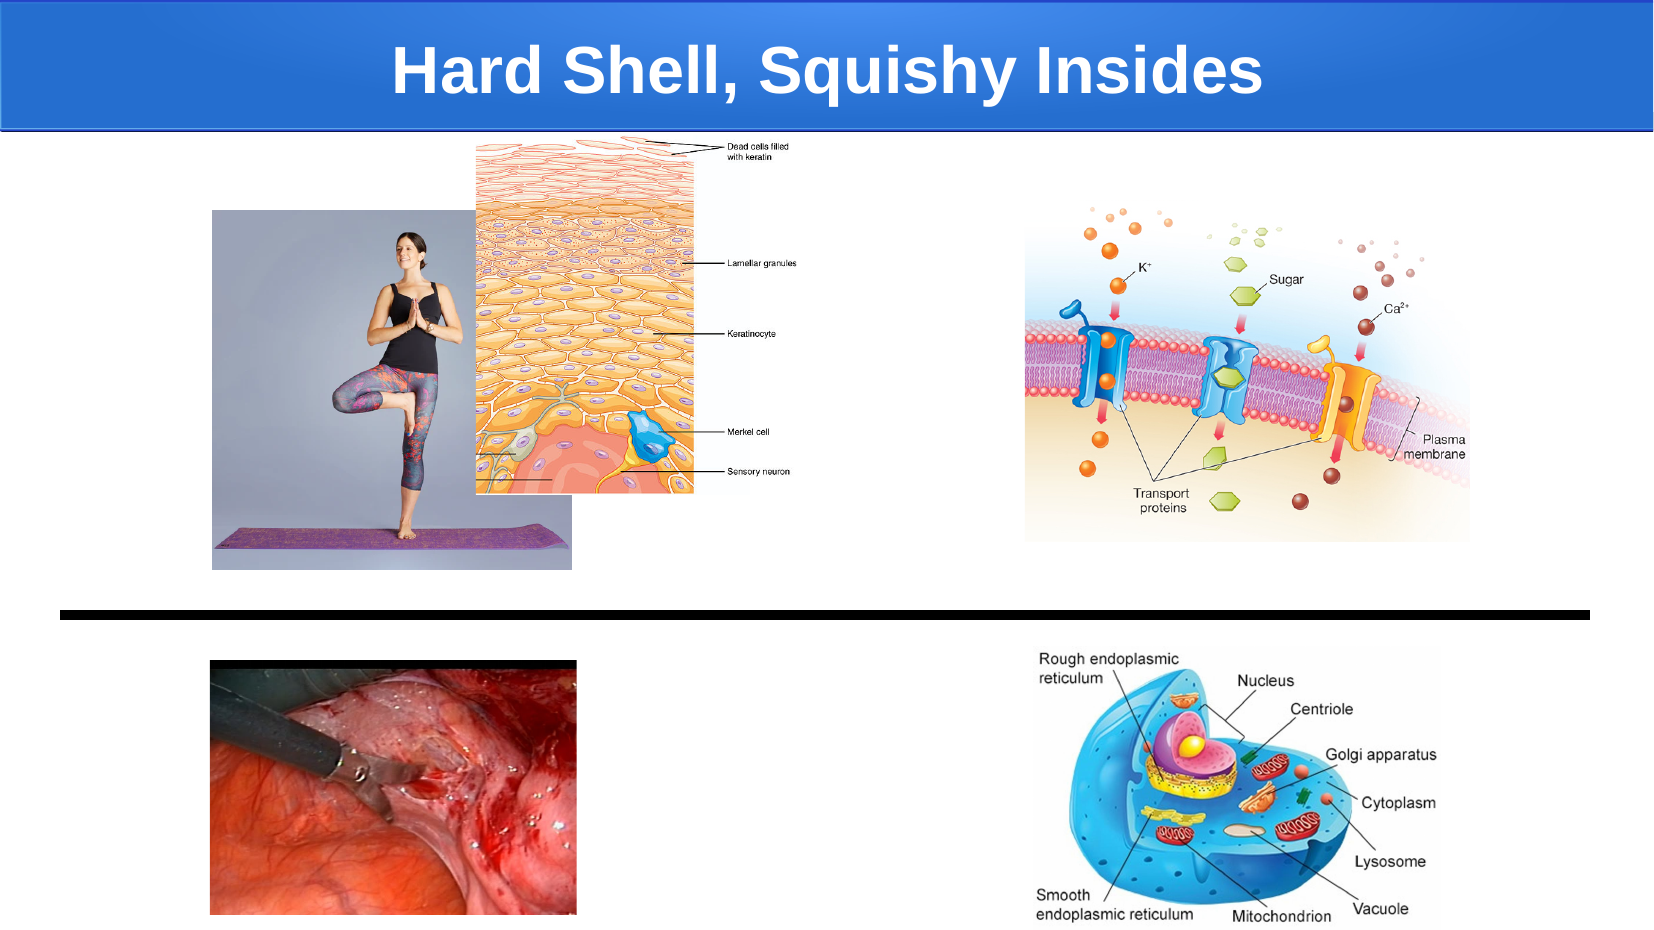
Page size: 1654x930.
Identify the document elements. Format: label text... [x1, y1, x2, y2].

picture [209, 660, 577, 915]
picture [1033, 646, 1441, 930]
picture [212, 134, 797, 571]
title Hard Shell, Squishy Insides [82, 5, 1576, 135]
picture [1024, 200, 1471, 542]
